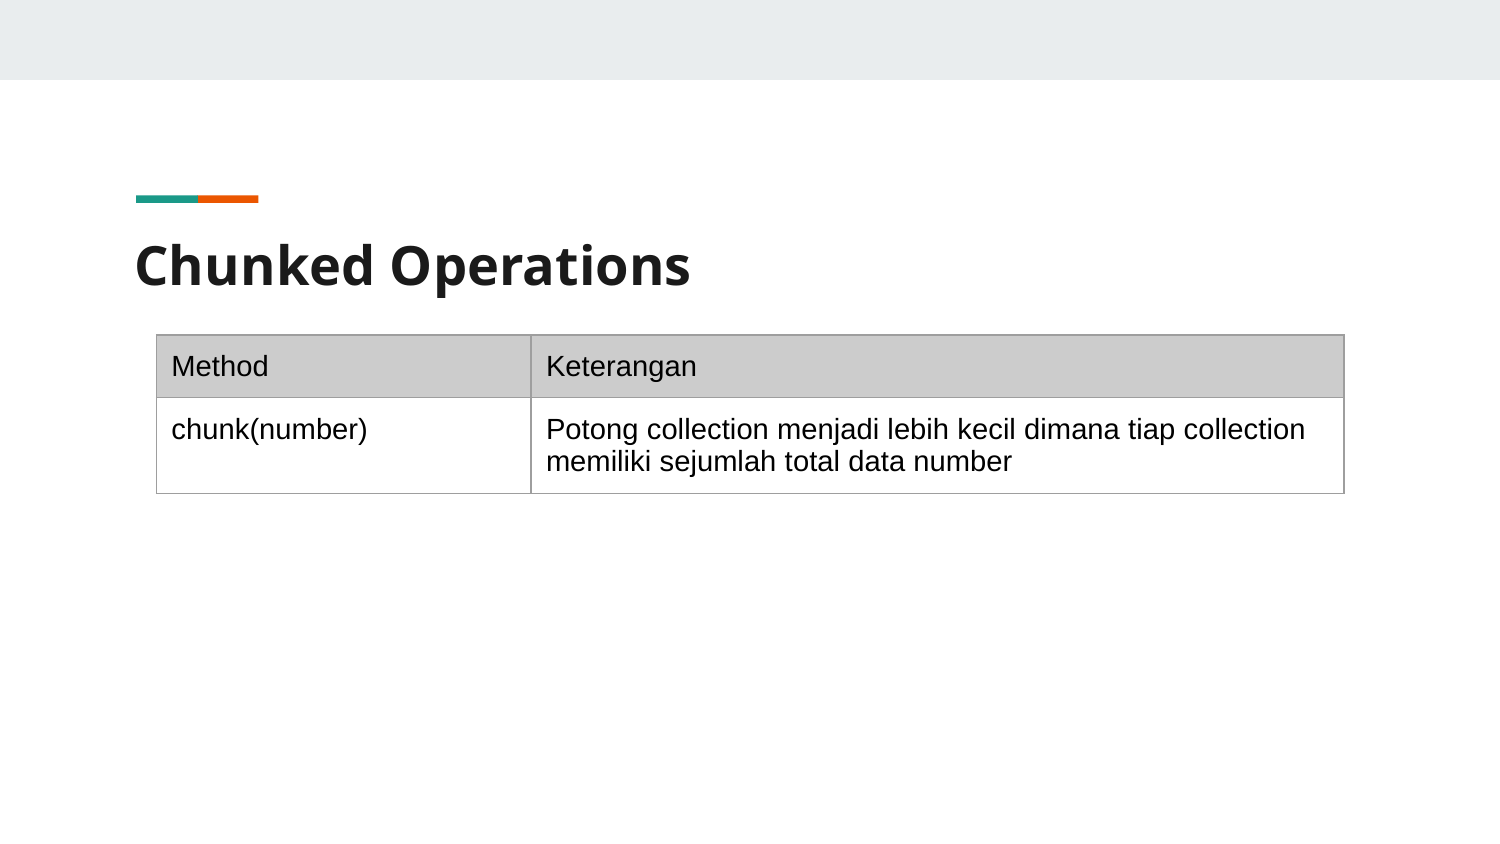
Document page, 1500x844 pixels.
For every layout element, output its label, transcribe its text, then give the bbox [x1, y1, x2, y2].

title Chunked Operations [119, 216, 1381, 305]
table_header Keterangan [532, 336, 1343, 397]
table_header Method [157, 336, 530, 397]
table_cell chunk(number) [157, 398, 530, 493]
table_cell Potong collection menjadi lebih kecil dimana tiap collection memiliki sejumlah total data number [532, 398, 1343, 493]
